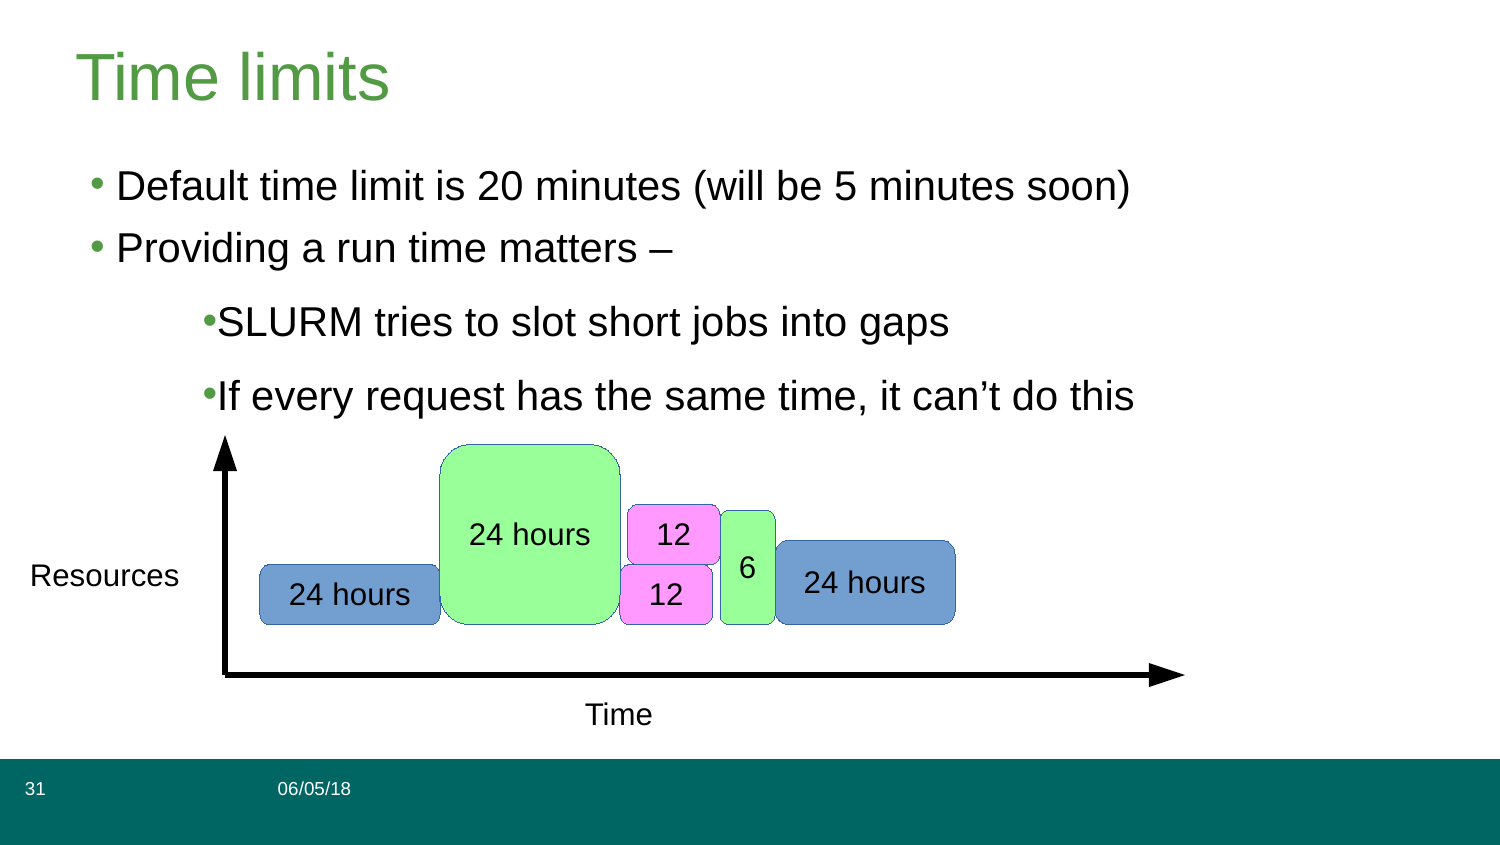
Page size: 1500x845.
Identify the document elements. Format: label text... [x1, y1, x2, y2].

list Default time limit is 20 minutes (will be 5 minutes soon) Providing a run time matters – SLURM tries to slot short jobs into gaps If every request has the same time, it can’t do this [90, 158, 1463, 483]
text_box Time [570, 690, 668, 740]
text_box 24 hours [439, 444, 621, 625]
text_box 24 hours [776, 540, 956, 625]
text_box 12 [619, 564, 713, 625]
title Time limits [75, 33, 1425, 175]
text_box [24, 776, 76, 799]
text_box Resources [15, 550, 196, 601]
text_box 12 [627, 504, 721, 565]
text_box 24 hours [259, 564, 441, 625]
text_box 6 [720, 510, 776, 625]
text_box 06/05/18 [277, 776, 553, 799]
